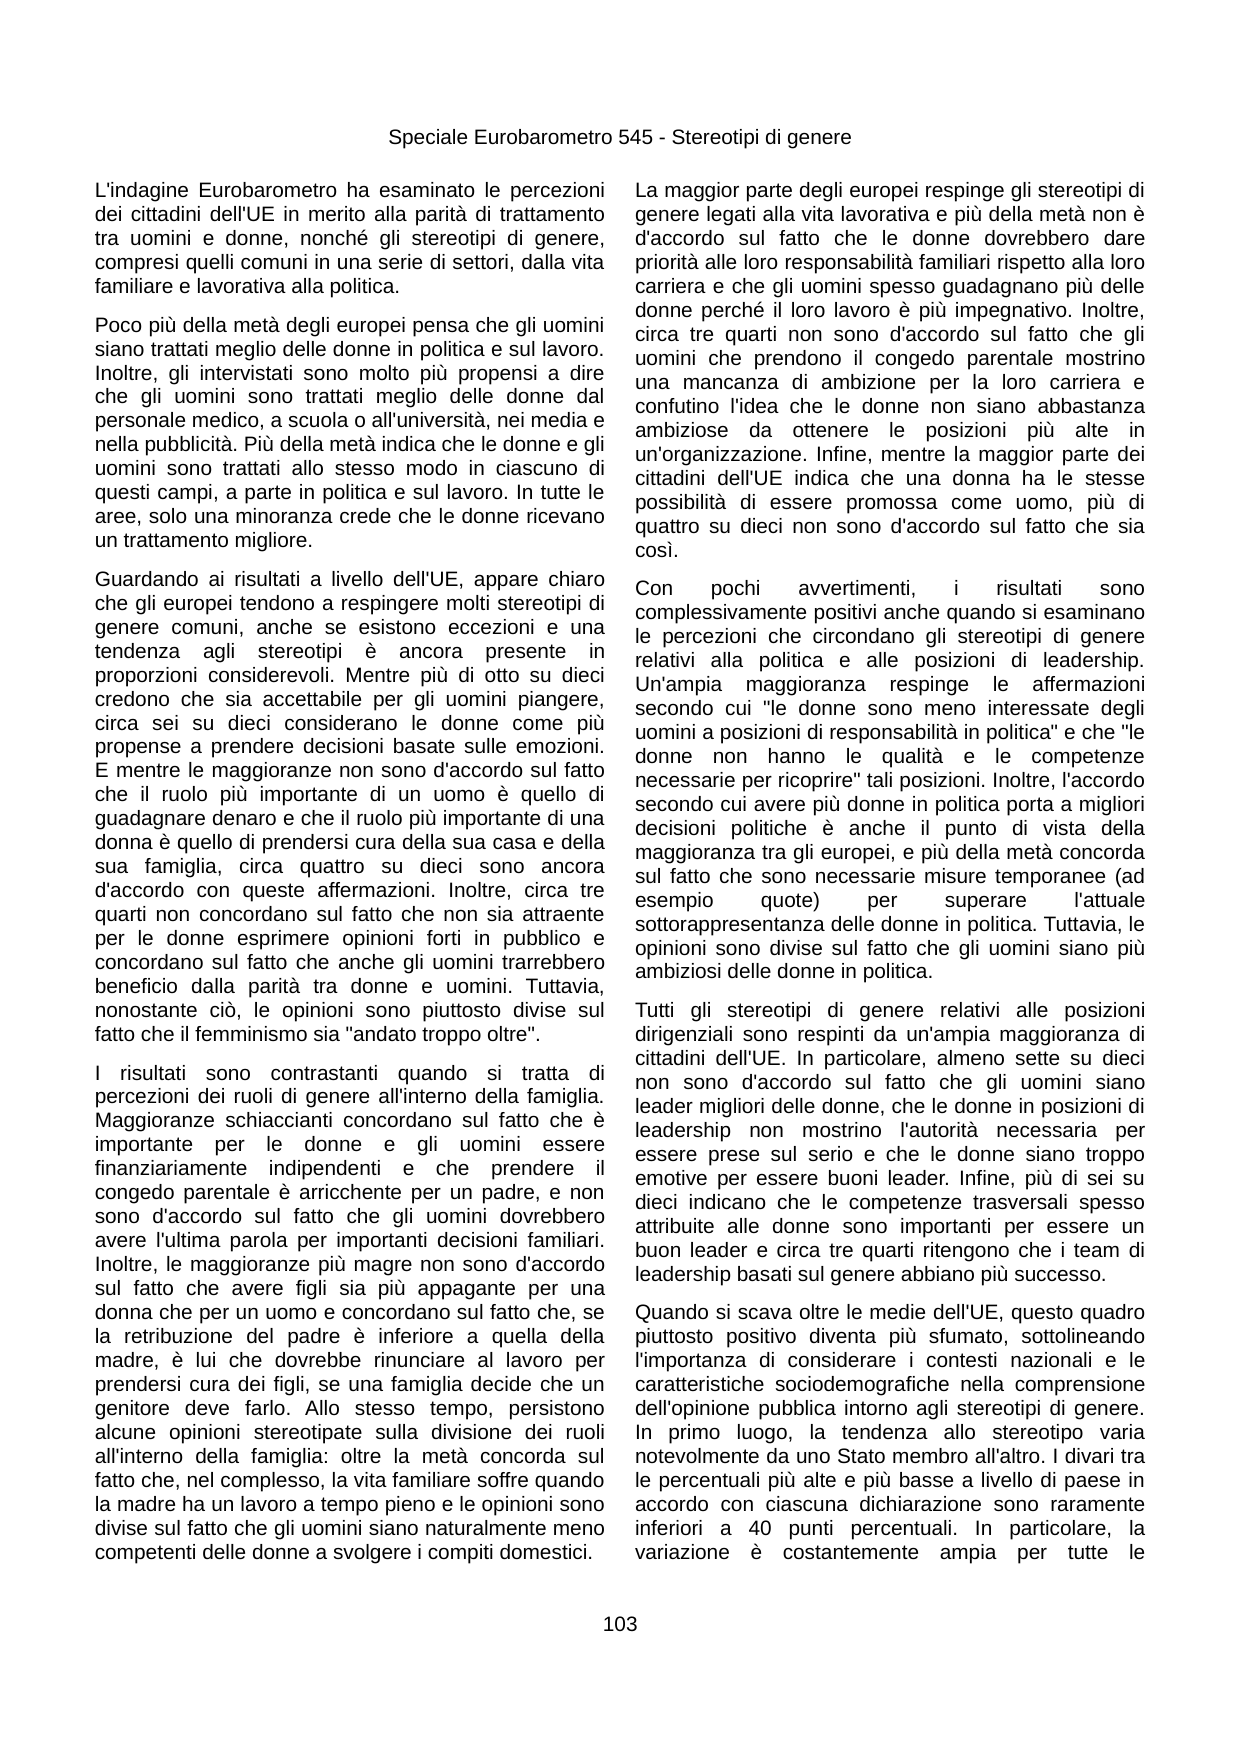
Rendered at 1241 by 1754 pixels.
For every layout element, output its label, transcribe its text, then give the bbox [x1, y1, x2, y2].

text I risultati sono contrastanti quando si tratta di percezioni dei ruoli di genere all'interno della famiglia. Maggioranze schiaccianti concordano sul fatto che è importante per le donne e gli uomini essere finanziariamente indipendenti e che prendere il congedo parentale è arricchente per un padre, e non sono d'accordo sul fatto che gli uomini dovrebbero avere l'ultima parola per importanti decisioni familiari. Inoltre, le maggioranze più magre non sono d'accordo sul fatto che avere figli sia più appagante per una donna che per un uomo e concordano sul fatto che, se la retribuzione del padre è inferiore a quella della madre, è lui che dovrebbe rinunciare al lavoro per prendersi cura dei figli, se una famiglia decide che un genitore deve farlo. Allo stesso tempo, persistono alcune opinioni stereotipate sulla divisione dei ruoli all'interno della famiglia: oltre la metà concorda sul fatto che, nel complesso, la vita familiare soffre quando la madre ha un lavoro a tempo pieno e le opinioni sono divise sul fatto che gli uomini siano naturalmente meno competenti delle donne a svolgere i compiti domestici. [94, 1060, 605, 1563]
text L'indagine Eurobarometro ha esaminato le percezioni dei cittadini dell'UE in merito alla parità di trattamento tra uomini e donne, nonché gli stereotipi di genere, compresi quelli comuni in una serie di settori, dalla vita familiare e lavorativa alla politica. [94, 178, 605, 298]
text Con pochi avvertimenti, i risultati sono complessivamente positivi anche quando si esaminano le percezioni che circondano gli stereotipi di genere relativi alla politica e alle posizioni di leadership. Un'ampia maggioranza respinge le affermazioni secondo cui "le donne sono meno interessate degli uomini a posizioni di responsabilità in politica" e che "le donne non hanno le qualità e le competenze necessarie per ricoprire" tali posizioni. Inoltre, l'accordo secondo cui avere più donne in politica porta a migliori decisioni politiche è anche il punto di vista della maggioranza tra gli europei, e più della metà concorda sul fatto che sono necessarie misure temporanee (ad esempio quote) per superare l'attuale sottorappresentanza delle donne in politica. Tuttavia, le opinioni sono divise sul fatto che gli uomini siano più ambiziosi delle donne in politica. [635, 576, 1146, 983]
text Guardando ai risultati a livello dell'UE, appare chiaro che gli europei tendono a respingere molti stereotipi di genere comuni, anche se esistono eccezioni e una tendenza agli stereotipi è ancora presente in proporzioni considerevoli. Mentre più di otto su dieci credono che sia accettabile per gli uomini piangere, circa sei su dieci considerano le donne come più propense a prendere decisioni basate sulle emozioni. E mentre le maggioranze non sono d'accordo sul fatto che il ruolo più importante di un uomo è quello di guadagnare denaro e che il ruolo più importante di una donna è quello di prendersi cura della sua casa e della sua famiglia, circa quattro su dieci sono ancora d'accordo con queste affermazioni. Inoltre, circa tre quarti non concordano sul fatto che non sia attraente per le donne esprimere opinioni forti in pubblico e concordano sul fatto che anche gli uomini trarrebbero beneficio dalla parità tra donne e uomini. Tuttavia, nonostante ciò, le opinioni sono piuttosto divise sul fatto che il femminismo sia "andato troppo oltre". [94, 567, 605, 1046]
text Tutti gli stereotipi di genere relativi alle posizioni dirigenziali sono respinti da un'ampia maggioranza di cittadini dell'UE. In particolare, almeno sette su dieci non sono d'accordo sul fatto che gli uomini siano leader migliori delle donne, che le donne in posizioni di leadership non mostrino l'autorità necessaria per essere prese sul serio e che le donne siano troppo emotive per essere buoni leader. Infine, più di sei su dieci indicano che le competenze trasversali spesso attribuite alle donne sono importanti per essere un buon leader e circa tre quarti ritengono che i team di leadership basati sul genere abbiano più successo. [635, 998, 1146, 1285]
text Poco più della metà degli europei pensa che gli uomini siano trattati meglio delle donne in politica e sul lavoro. Inoltre, gli intervistati sono molto più propensi a dire che gli uomini sono trattati meglio delle donne dal personale medico, a scuola o all'università, nei media e nella pubblicità. Più della metà indica che le donne e gli uomini sono trattati allo stesso modo in ciascuno di questi campi, a parte in politica e sul lavoro. In tutte le aree, solo una minoranza crede che le donne ricevano un trattamento migliore. [94, 312, 605, 552]
text Quando si scava oltre le medie dell'UE, questo quadro piuttosto positivo diventa più sfumato, sottolineando l'importanza di considerare i contesti nazionali e le caratteristiche sociodemografiche nella comprensione dell'opinione pubblica intorno agli stereotipi di genere. In primo luogo, la tendenza allo stereotipo varia notevolmente da uno Stato membro all'altro. I divari tra le percentuali più alte e più basse a livello di paese in accordo con ciascuna dichiarazione sono raramente inferiori a 40 punti percentuali. In particolare, la variazione è costantemente ampia per tutte le [635, 1300, 1146, 1563]
text La maggior parte degli europei respinge gli stereotipi di genere legati alla vita lavorativa e più della metà non è d'accordo sul fatto che le donne dovrebbero dare priorità alle loro responsabilità familiari rispetto alla loro carriera e che gli uomini spesso guadagnano più delle donne perché il loro lavoro è più impegnativo. Inoltre, circa tre quarti non sono d'accordo sul fatto che gli uomini che prendono il congedo parentale mostrino una mancanza di ambizione per la loro carriera e confutino l'idea che le donne non siano abbastanza ambiziose da ottenere le posizioni più alte in un'organizzazione. Infine, mentre la maggior parte dei cittadini dell'UE indica che una donna ha le stesse possibilità di essere promossa come uomo, più di quattro su dieci non sono d'accordo sul fatto che sia così. [635, 178, 1146, 561]
